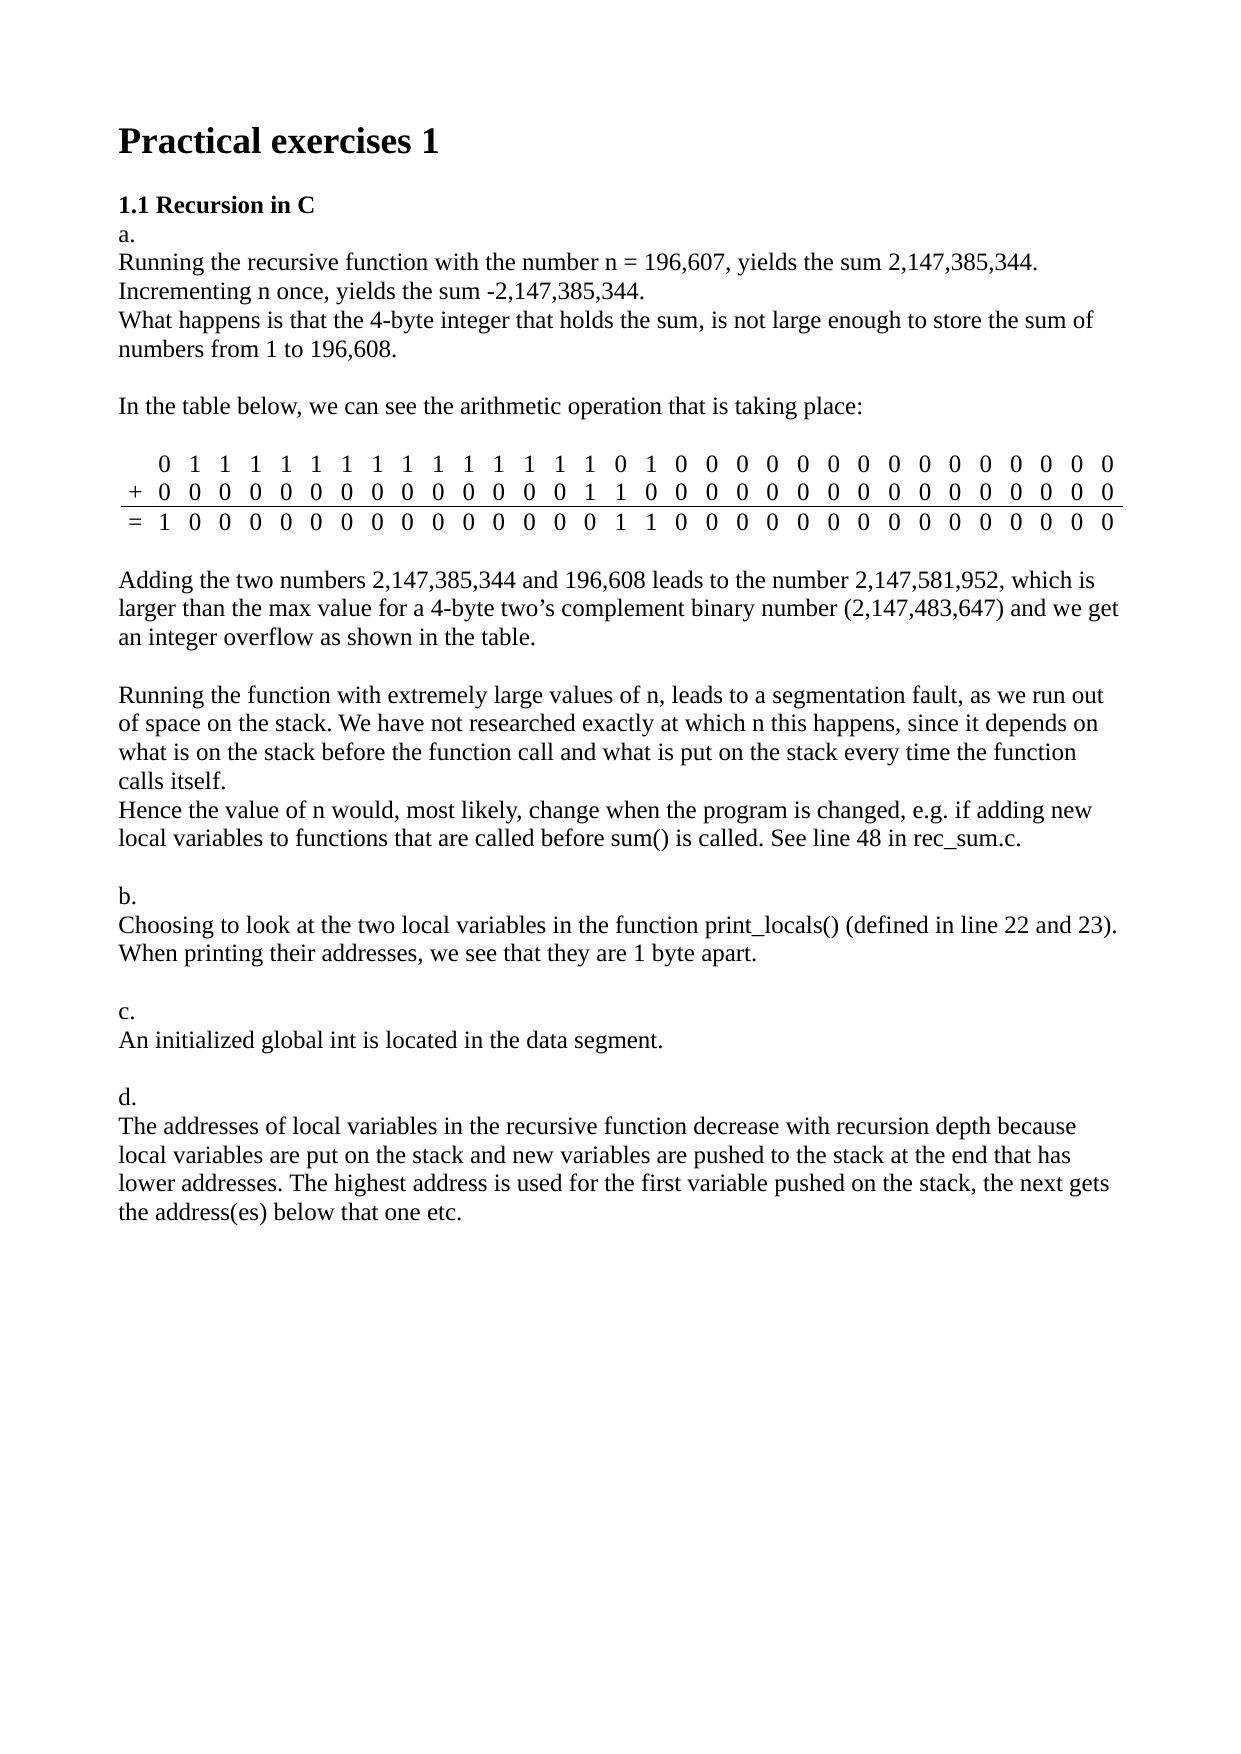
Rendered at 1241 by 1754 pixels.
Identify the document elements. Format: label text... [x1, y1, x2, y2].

table_header 1 [575, 449, 605, 477]
table_cell 0 [1093, 507, 1122, 536]
text The addresses of local variables in the recursive function decrease with recursion depth because local variables are put on the stack and new variables are pushed to the stack at the end that has lower addresses. The highest address is used for the first variable pushed on the stack, the next gets the address(es) below that one etc. [118, 1111, 1122, 1226]
table_cell 0 [1061, 507, 1092, 536]
table_cell 0 [970, 478, 1001, 506]
table_header 0 [1061, 449, 1092, 477]
table_cell 0 [393, 478, 422, 506]
text 1.1 Recursion in C [118, 190, 1122, 219]
table_header 0 [970, 449, 1001, 477]
table_cell 0 [728, 507, 757, 536]
table_cell 0 [363, 507, 392, 536]
table_cell 0 [393, 507, 422, 536]
table_cell 0 [849, 507, 879, 536]
table_cell 0 [1061, 478, 1092, 506]
table_cell 0 [545, 478, 575, 506]
table_header 0 [728, 449, 757, 477]
table_cell 0 [514, 507, 545, 536]
table_cell 0 [788, 478, 819, 506]
text In the table below, we can see the arithmetic operation that is taking place: [118, 391, 1122, 420]
table_header 0 [788, 449, 819, 477]
table_cell 0 [240, 478, 271, 506]
table_cell 0 [666, 507, 696, 536]
table_header 1 [240, 449, 271, 477]
table_cell 0 [210, 478, 240, 506]
text Practical exercises 1 [118, 118, 1122, 161]
text An initialized global int is located in the data segment. [118, 1025, 1122, 1053]
table_cell 0 [180, 478, 210, 506]
table_header 0 [1001, 449, 1031, 477]
text Running the recursive function with the number n = 196,607, yields the sum 2,147,385,344. [118, 247, 1122, 276]
table_cell 0 [545, 507, 575, 536]
table_cell + [121, 478, 149, 506]
table_cell 1 [575, 478, 605, 506]
table_cell 0 [1001, 478, 1031, 506]
table_cell 0 [180, 507, 210, 536]
table_cell 0 [423, 478, 454, 506]
table_cell 0 [728, 478, 757, 506]
table_cell 0 [514, 478, 545, 506]
table_cell 1 [605, 478, 636, 506]
text What happens is that the 4-byte integer that holds the sum, is not large enough to store the sum of numbers from 1 to 196,608. [118, 305, 1122, 362]
text b. [118, 881, 1122, 910]
table_cell 0 [788, 507, 819, 536]
table_header 1 [301, 449, 331, 477]
text c. [118, 996, 1122, 1025]
table_header 0 [1093, 449, 1122, 477]
table_cell 0 [910, 478, 940, 506]
table_cell 0 [879, 507, 910, 536]
table_cell 0 [940, 478, 970, 506]
table_cell 0 [271, 507, 301, 536]
table_cell 0 [940, 507, 970, 536]
table_cell 0 [1093, 478, 1122, 506]
table_cell 0 [575, 507, 605, 536]
table_header 1 [484, 449, 514, 477]
table_header 1 [636, 449, 666, 477]
table_header 0 [879, 449, 910, 477]
table_header 0 [940, 449, 970, 477]
table_cell 0 [696, 507, 727, 536]
table_cell 0 [1031, 478, 1061, 506]
table_header 1 [514, 449, 545, 477]
text Hence the value of n would, most likely, change when the program is changed, e.g. if adding new local variables to functions that are called before sum() is called. See line 48 in rec_sum.c. [118, 795, 1122, 852]
table_header 0 [605, 449, 636, 477]
table_cell 0 [331, 478, 362, 506]
table_cell 0 [758, 478, 787, 506]
text Running the function with extremely large values of n, leads to a segmentation fault, as we run out of space on the stack. We have not researched exactly at which n this happens, since it depends on what is on the stack before the function call and what is put on the stack every time the function calls itself. [118, 680, 1122, 795]
table_cell 0 [758, 507, 787, 536]
table_header [121, 449, 149, 477]
table_header 1 [454, 449, 484, 477]
table_header 0 [666, 449, 696, 477]
table_cell 0 [1001, 507, 1031, 536]
table_header 1 [393, 449, 422, 477]
table_cell 0 [636, 478, 666, 506]
text a. [118, 219, 1122, 247]
table_header 0 [1031, 449, 1061, 477]
text Adding the two numbers 2,147,385,344 and 196,608 leads to the number 2,147,581,952, which is larger than the max value for a 4-byte two’s complement binary number (2,147,483,647) and we get an integer overflow as shown in the table. [118, 565, 1122, 651]
table_cell 0 [454, 478, 484, 506]
table_cell 0 [484, 478, 514, 506]
table_cell 0 [849, 478, 879, 506]
table_header 0 [849, 449, 879, 477]
table_cell 0 [1031, 507, 1061, 536]
table_cell 0 [879, 478, 910, 506]
table_cell 0 [271, 478, 301, 506]
table_cell 0 [331, 507, 362, 536]
table_cell 0 [819, 507, 849, 536]
table_cell 0 [970, 507, 1001, 536]
table_cell 0 [484, 507, 514, 536]
table_header 1 [545, 449, 575, 477]
table_cell 0 [240, 507, 271, 536]
table_cell 0 [301, 507, 331, 536]
table_header 0 [149, 449, 180, 477]
table_header 0 [910, 449, 940, 477]
table_header 1 [423, 449, 454, 477]
table_cell 0 [210, 507, 240, 536]
table_cell 1 [636, 507, 666, 536]
table_cell = [121, 507, 149, 536]
table_header 1 [271, 449, 301, 477]
table_cell 0 [819, 478, 849, 506]
table_header 0 [696, 449, 727, 477]
table_header 1 [210, 449, 240, 477]
table_cell 0 [363, 478, 392, 506]
table_header 0 [819, 449, 849, 477]
text Incrementing n once, yields the sum -2,147,385,344. [118, 276, 1122, 305]
table_cell 0 [301, 478, 331, 506]
table_cell 0 [910, 507, 940, 536]
text Choosing to look at the two local variables in the function print_locals() (defined in line 22 and 23). When printing their addresses, we see that they are 1 byte apart. [118, 910, 1122, 967]
table_cell 0 [149, 478, 180, 506]
table_header 1 [331, 449, 362, 477]
table_header 0 [758, 449, 787, 477]
table_cell 0 [423, 507, 454, 536]
table_cell 0 [696, 478, 727, 506]
table_header 1 [363, 449, 392, 477]
table_cell 1 [149, 507, 180, 536]
table_header 1 [180, 449, 210, 477]
text d. [118, 1082, 1122, 1111]
table_cell 1 [605, 507, 636, 536]
table_cell 0 [666, 478, 696, 506]
table_cell 0 [454, 507, 484, 536]
